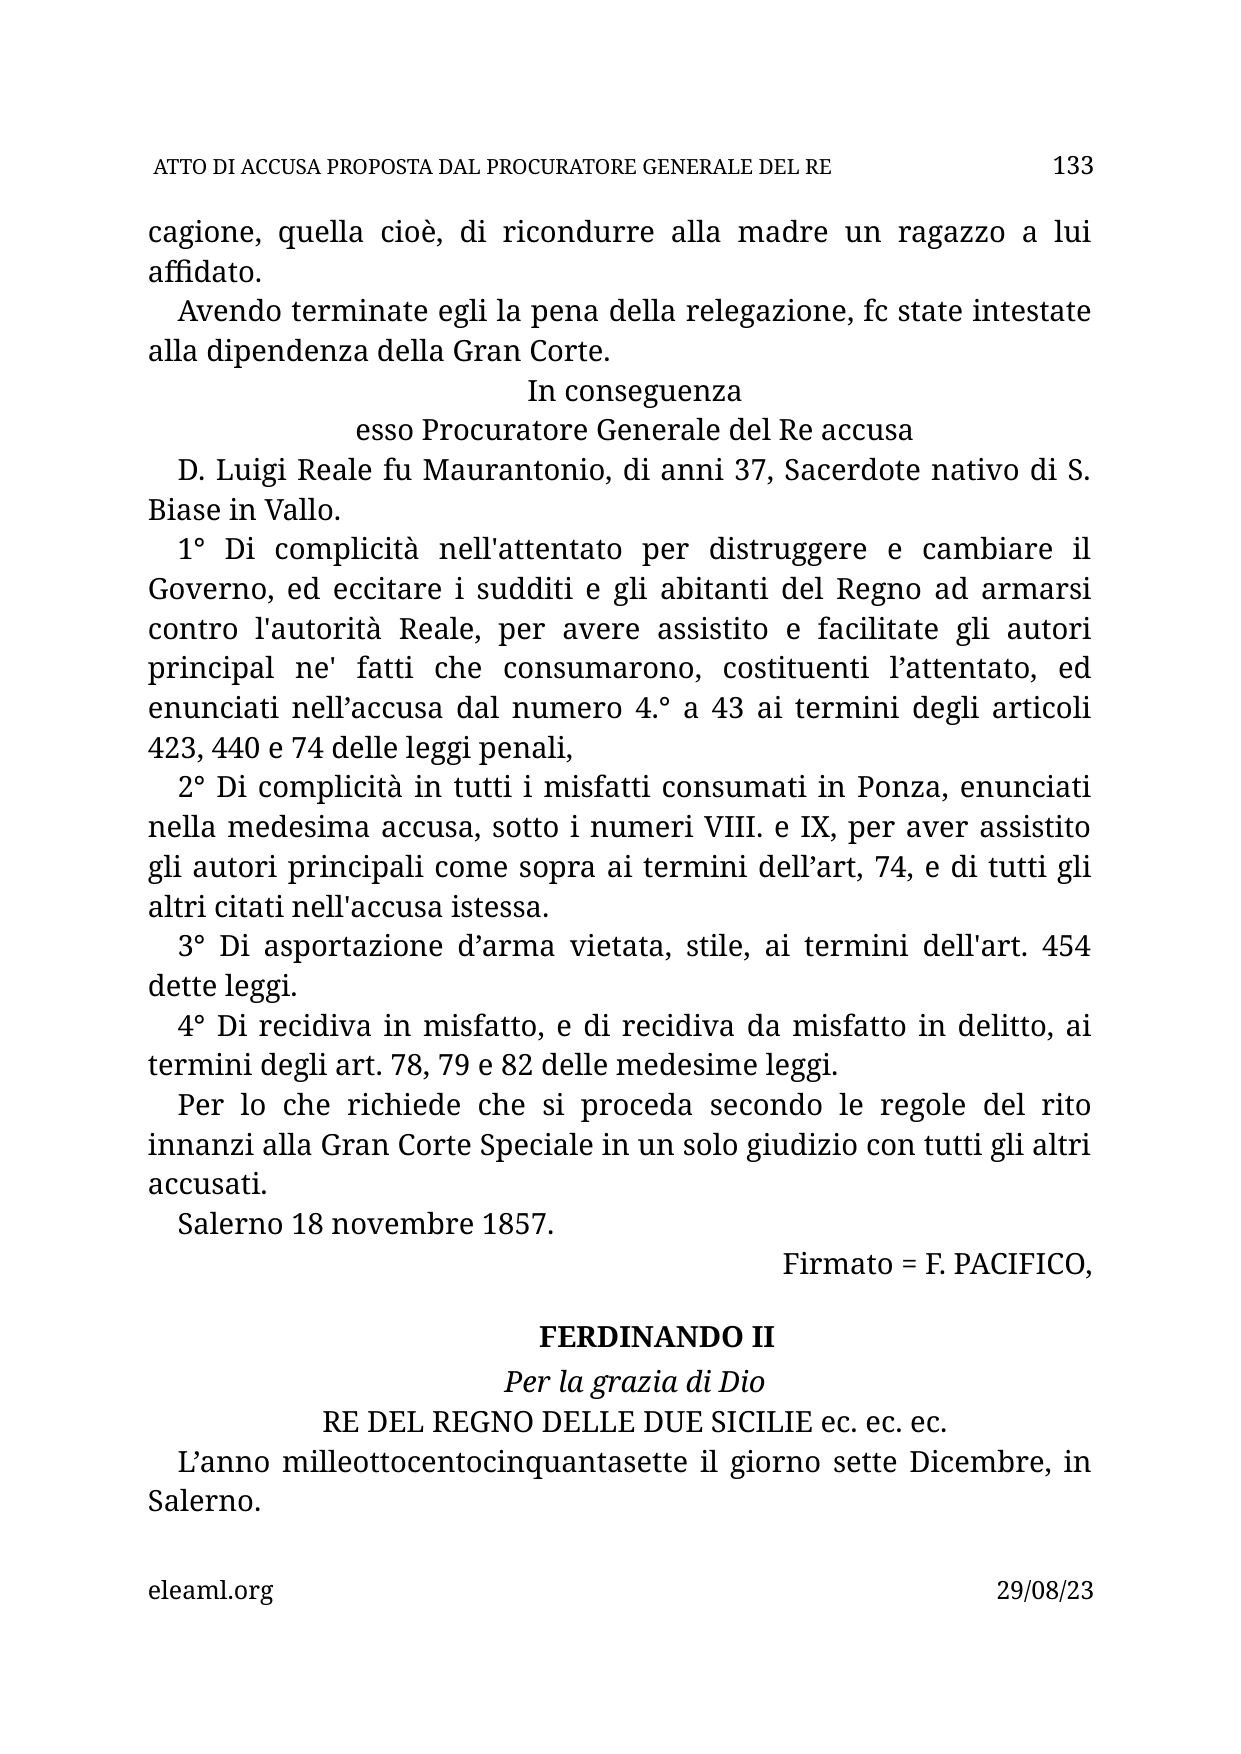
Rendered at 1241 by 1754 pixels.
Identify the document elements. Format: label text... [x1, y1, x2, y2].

text L’anno milleottocentocinquantasette il giorno sette Dicembre, in Salerno. [148, 1441, 1093, 1520]
text 4° Di recidiva in misfatto, e di recidiva da misfatto in delitto, ai termini degli art. 78, 79 e 82 delle medesime leggi. [148, 1005, 1093, 1084]
text D. Luigi Reale fu Maurantonio, di anni 37, Sacerdote nativo di S. Biase in Vallo. [148, 449, 1093, 529]
text 3° Di asportazione d’arma vietata, stile, ai termini dell'art. 454 dette leggi. [148, 926, 1093, 1005]
text Firmato = F. PACIFICO, [148, 1243, 1093, 1283]
text cagione, quella cioè, di ricondurre alla madre un ragazzo a lui affidato. [148, 211, 1093, 291]
text In conseguenza [148, 370, 1093, 409]
text Salerno 18 novembre 1857. [148, 1203, 1093, 1243]
text 1° Di complicità nell'attentato per distruggere e cambiare il Governo, ed eccitare i sudditi e gli abitanti del Regno ad armarsi contro l'autorità Reale, per avere assistito e facilitate gli autori principal ne' fatti che consumarono, costituenti l’attentato, ed enunciati nell’accusa dal numero 4.° a 43 ai termini degli articoli 423, 440 e 74 delle leggi penali, [148, 529, 1093, 767]
subtitle FERDINANDO II [148, 1316, 1093, 1356]
text RE DEL REGNO DELLE DUE SICILIE ec. ec. ec. [148, 1401, 1093, 1441]
text esso Procuratore Generale del Re accusa [148, 409, 1093, 449]
text 2° Di complicità in tutti i misfatti consumati in Ponza, enunciati nella medesima accusa, sotto i numeri VIII. e IX, per aver assistito gli autori principali come sopra ai termini dell’art, 74, e di tutti gli altri citati nell'accusa istessa. [148, 767, 1093, 926]
text Per la grazia di Dio [148, 1362, 1093, 1401]
text Per lo che richiede che si proceda secondo le regole del rito innanzi alla Gran Corte Speciale in un solo giudizio con tutti gli altri accusati. [148, 1084, 1093, 1203]
text Avendo terminate egli la pena della relegazione, fc state intestate alla dipendenza della Gran Corte. [148, 291, 1093, 370]
